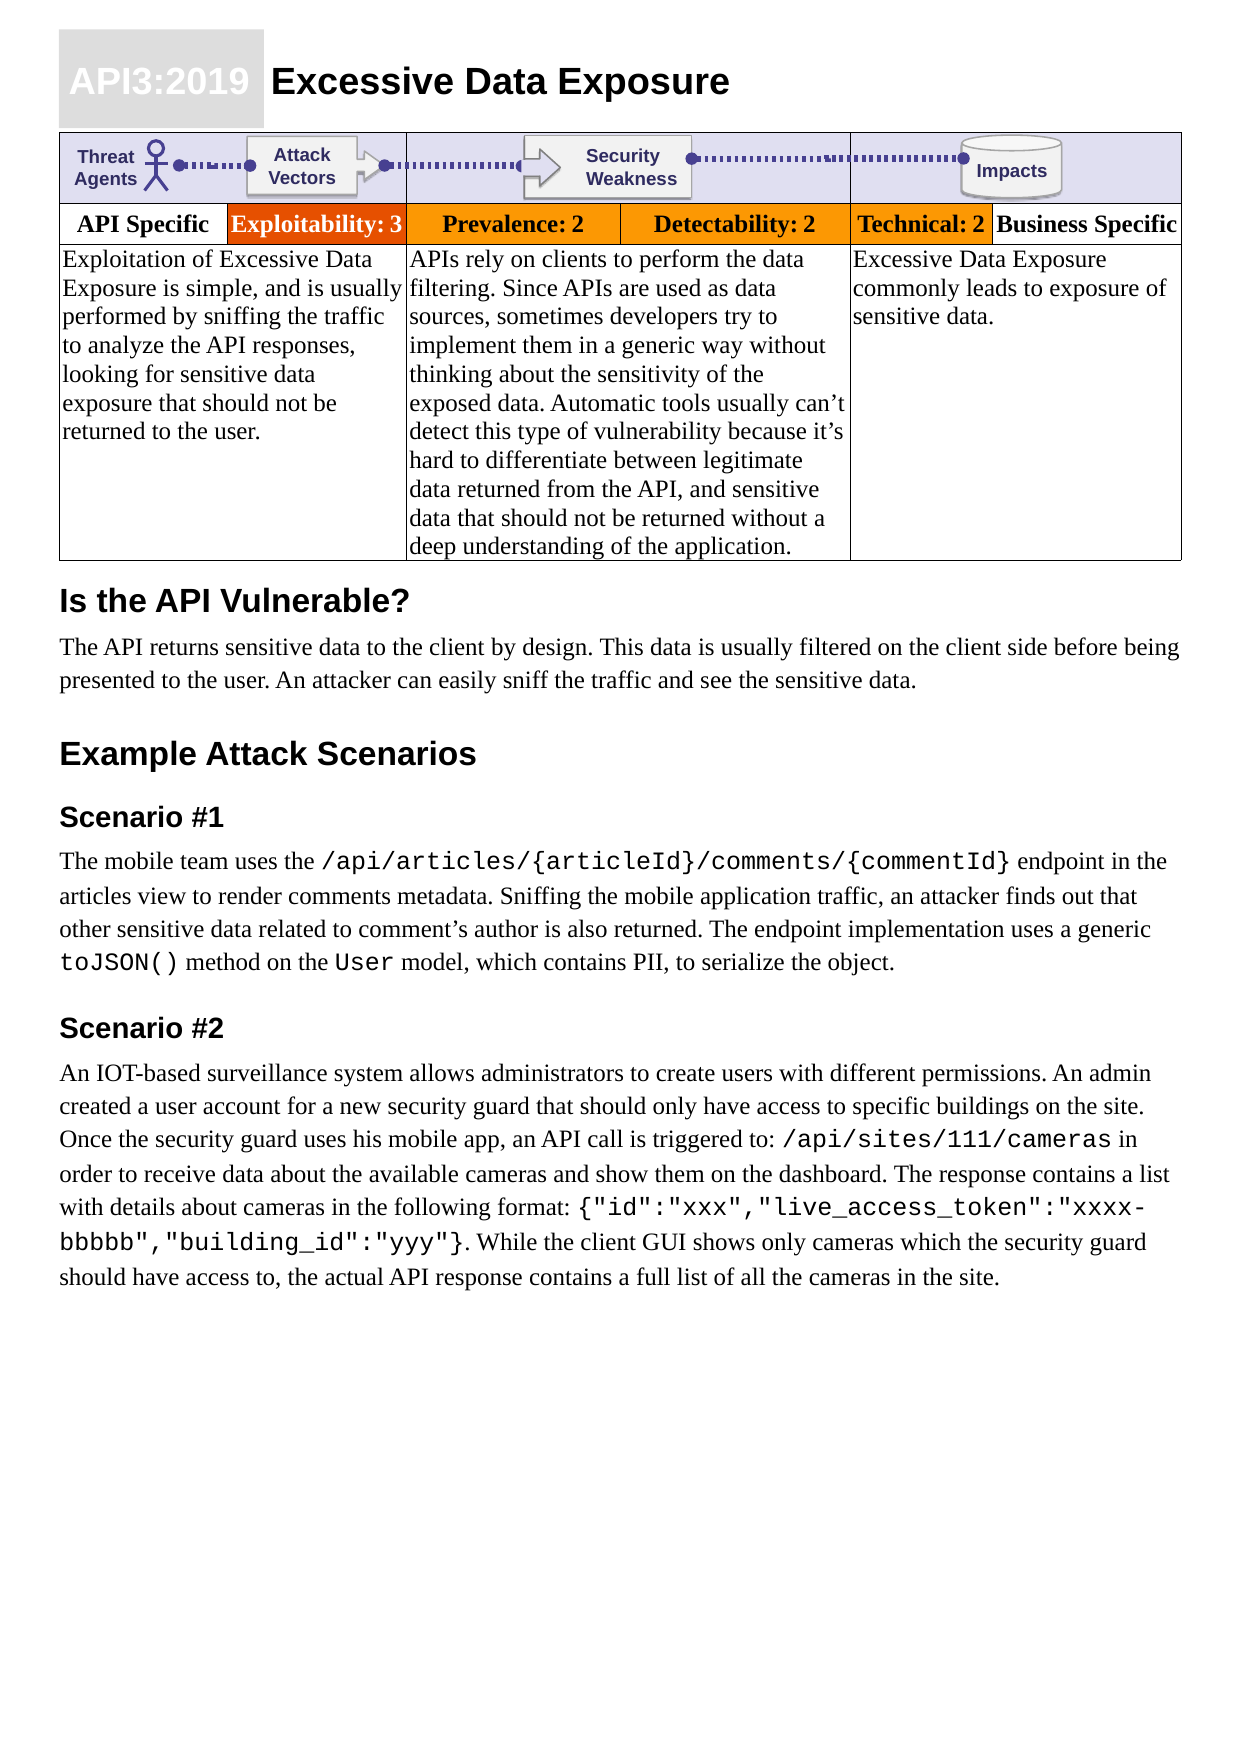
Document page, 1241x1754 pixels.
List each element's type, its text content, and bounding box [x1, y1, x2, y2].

table_cell API Specific [60, 204, 227, 244]
text The API returns sensitive data to the client by design. This data is usually filtered on the client side before being presented to the user. An attacker can easily sniff the traffic and see the sensitive data. [59, 632, 1181, 694]
table_cell Excessive Data Exposure commonly leads to exposure of sensitive data. [851, 245, 1181, 560]
table_cell Detectability: 2 [621, 204, 850, 244]
text The mobile team uses the /api/articles/{articleId}/comments/{commentId} endpoint in the articles view to render comments metadata. Sniffing the mobile application traffic, an attacker finds out that other sensitive data related to comment’s author is also returned. The endpoint implementation uses a generic toJSON() method on the User model, which contains PII, to serialize the object. [59, 846, 1181, 978]
table_header [60, 133, 227, 203]
subtitle Scenario #1 [59, 799, 1181, 833]
table_header [227, 133, 406, 203]
table_cell Technical: 2 [851, 204, 992, 244]
table_cell Exploitability: 3 [228, 204, 406, 244]
subtitle Example Attack Scenarios [59, 734, 1181, 772]
table_header [407, 133, 620, 203]
table_cell Business Specific [993, 204, 1181, 244]
text An IOT-based surveillance system allows administrators to create users with different permissions. An admin created a user account for a new security guard that should only have access to specific buildings on the site. Once the security guard uses his mobile app, an API call is triggered to: /api/sites/111/cameras in order to receive data about the available cameras and show them on the dashboard. The response contains a list with details about cameras in the following format: {"id":"xxx","live_access_token":"xxxx-bbbbb","building_id":"yyy"}. While the client GUI shows only cameras which the security guard should have access to, the actual API response contains a full list of all the cameras in the site. [59, 1058, 1181, 1291]
table_cell Exploitation of Excessive Data Exposure is simple, and is usually performed by sniffing the traffic to analyze the API responses, looking for sensitive data exposure that should not be returned to the user. [60, 245, 406, 560]
table_header [851, 133, 992, 203]
table_cell Prevalence: 2 [407, 204, 620, 244]
subtitle Scenario #2 [59, 1011, 1181, 1045]
table_header [620, 133, 850, 203]
subtitle Is the API Vulnerable? [59, 581, 1181, 620]
table_header [992, 133, 1181, 203]
table_cell APIs rely on clients to perform the data filtering. Since APIs are used as data sources, sometimes developers try to implement them in a generic way without thinking about the sensitivity of the exposed data. Automatic tools usually can’t detect this type of vulnerability because it’s hard to differentiate between legitimate data returned from the API, and sensitive data that should not be returned without a deep understanding of the application. [407, 245, 850, 560]
